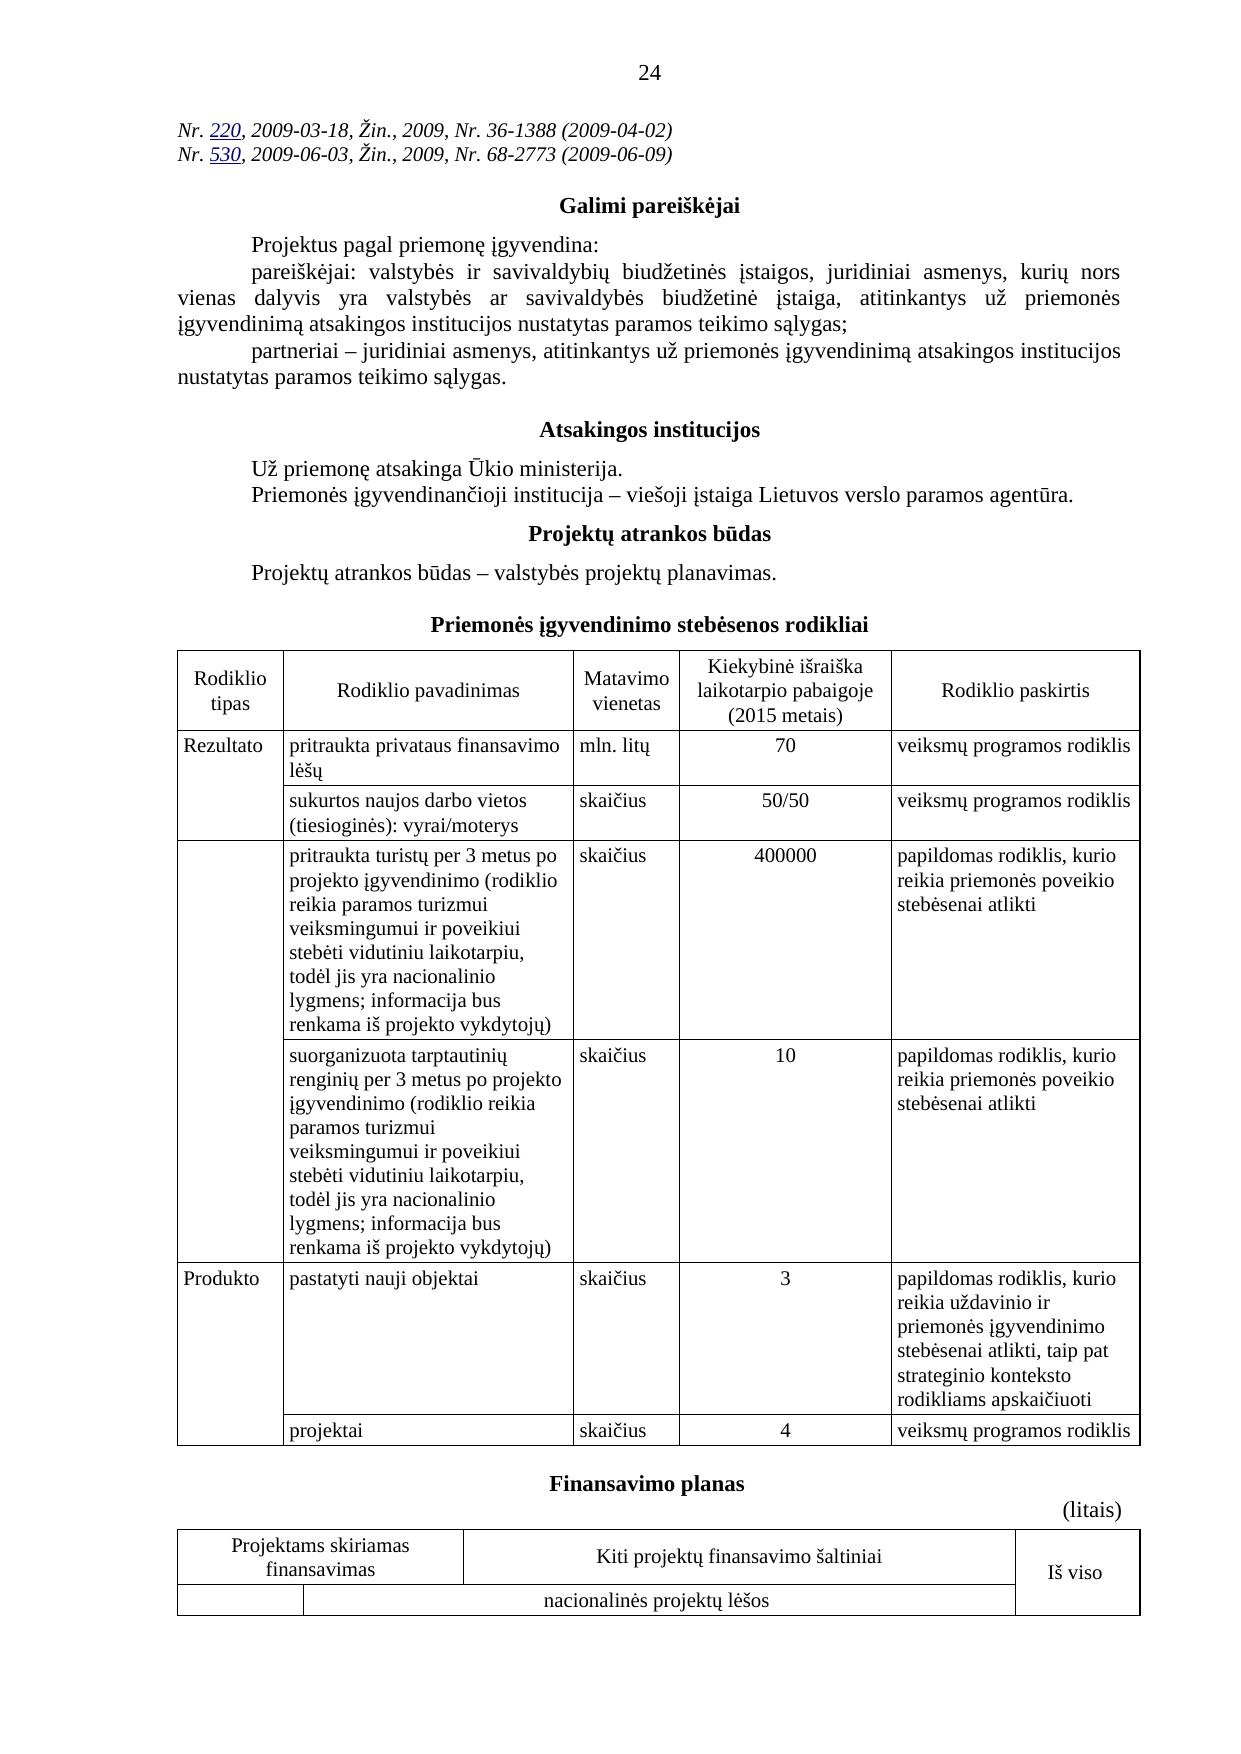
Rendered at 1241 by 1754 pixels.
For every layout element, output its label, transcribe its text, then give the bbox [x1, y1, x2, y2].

table_header Rodiklio tipas [178, 651, 283, 729]
table_cell sukurtos naujos darbo vietos (tiesioginės): vyrai/moterys [284, 786, 573, 839]
table_cell Produkto [178, 1263, 283, 1444]
table_cell projektai [284, 1415, 573, 1444]
text Galimi pareiškėjai [177, 193, 1122, 219]
table_cell skaičius [574, 786, 679, 839]
table_cell 4 [680, 1415, 891, 1444]
text Priemonės įgyvendinimo stebėsenos rodikliai [177, 612, 1122, 638]
table_cell skaičius [574, 841, 679, 1039]
table_cell papildomas rodiklis, kurio reikia priemonės poveikio stebėsenai atlikti [892, 1040, 1139, 1262]
table_cell [178, 841, 283, 1039]
table_header Projektams skiriamas finansavimas [178, 1530, 463, 1583]
table_cell 400000 [680, 841, 891, 1039]
text Nr. 220, 2009-03-18, Žin., 2009, Nr. 36-1388 (2009-04-02) [177, 118, 1122, 142]
table_cell veiksmų programos rodiklis [892, 731, 1139, 784]
table_header Rodiklio paskirtis [892, 651, 1139, 729]
text Priemonės įgyvendinančioji institucija – viešoji įstaiga Lietuvos verslo paramos agentūra. [177, 481, 1122, 507]
table_header Iš viso [1016, 1530, 1139, 1614]
table_cell mln. litų [574, 731, 679, 784]
table_cell [178, 1039, 283, 1262]
table_header Matavimo vienetas [574, 651, 679, 729]
table_cell nacionalinės projektų lėšos [304, 1585, 1015, 1614]
table_cell skaičius [574, 1263, 679, 1413]
table_cell [178, 785, 283, 839]
table_cell veiksmų programos rodiklis [892, 1415, 1139, 1444]
text pareiškėjai: valstybės ir savivaldybių biudžetinės įstaigos, juridiniai asmenys, kurių nors vienas dalyvis yra valstybės ar savivaldybės biudžetinė įstaiga, atitinkantys už priemonės įgyvendinimą atsakingos institucijos nustatytas paramos teikimo sąlygas; [177, 258, 1122, 337]
text (litais) [177, 1496, 1122, 1522]
table_cell 70 [680, 731, 891, 784]
table_cell suorganizuota tarptautinių renginių per 3 metus po projekto įgyvendinimo (rodiklio reikia paramos turizmui veiksmingumui ir poveikiui stebėti vidutiniu laikotarpiu, todėl jis yra nacionalinio lygmens; informacija bus renkama iš projekto vykdytojų) [284, 1040, 573, 1262]
table_cell pritraukta turistų per 3 metus po projekto įgyvendinimo (rodiklio reikia paramos turizmui veiksmingumui ir poveikiui stebėti vidutiniu laikotarpiu, todėl jis yra nacionalinio lygmens; informacija bus renkama iš projekto vykdytojų) [284, 841, 573, 1039]
table_cell 3 [680, 1263, 891, 1413]
table_cell pastatyti nauji objektai [284, 1263, 573, 1413]
text partneriai – juridiniai asmenys, atitinkantys už priemonės įgyvendinimą atsakingos institucijos nustatytas paramos teikimo sąlygas. [177, 337, 1122, 389]
text Projektų atrankos būdas – valstybės projektų planavimas. [177, 559, 1122, 585]
table_cell skaičius [574, 1040, 679, 1262]
table_cell papildomas rodiklis, kurio reikia uždavinio ir priemonės įgyvendini­mo stebėsenai atlikti, taip pat strateginio konteksto rodikliams apskaičiuoti [892, 1263, 1139, 1413]
table_header Kiti projektų finansavimo šaltiniai [464, 1530, 1015, 1583]
text Už priemonę atsakinga Ūkio ministerija. [177, 455, 1122, 481]
table_cell Rezultato [178, 731, 283, 784]
text Projektų atrankos būdas [177, 520, 1122, 546]
table_cell skaičius [574, 1415, 679, 1444]
text Finansavimo planas [177, 1469, 1122, 1496]
text Atsakingos institucijos [177, 416, 1122, 442]
table_cell papildomas rodiklis, kurio reikia priemonės poveikio stebėsenai atlikti [892, 841, 1139, 1039]
text Nr. 530, 2009-06-03, Žin., 2009, Nr. 68-2773 (2009-06-09) [177, 142, 1122, 166]
table_cell 50/50 [680, 786, 891, 839]
table_cell pritraukta privataus finansavimo lėšų [284, 731, 573, 784]
table_cell 10 [680, 1040, 891, 1262]
text Projektus pagal priemonę įgyvendina: [177, 231, 1122, 258]
table_header Rodiklio pavadinimas [284, 651, 573, 729]
table_cell veiksmų programos rodiklis [892, 786, 1139, 839]
table_header Kiekybinė išraiška laikotarpio pabaigoje (2015 metais) [680, 651, 891, 729]
table_cell [178, 1585, 303, 1614]
